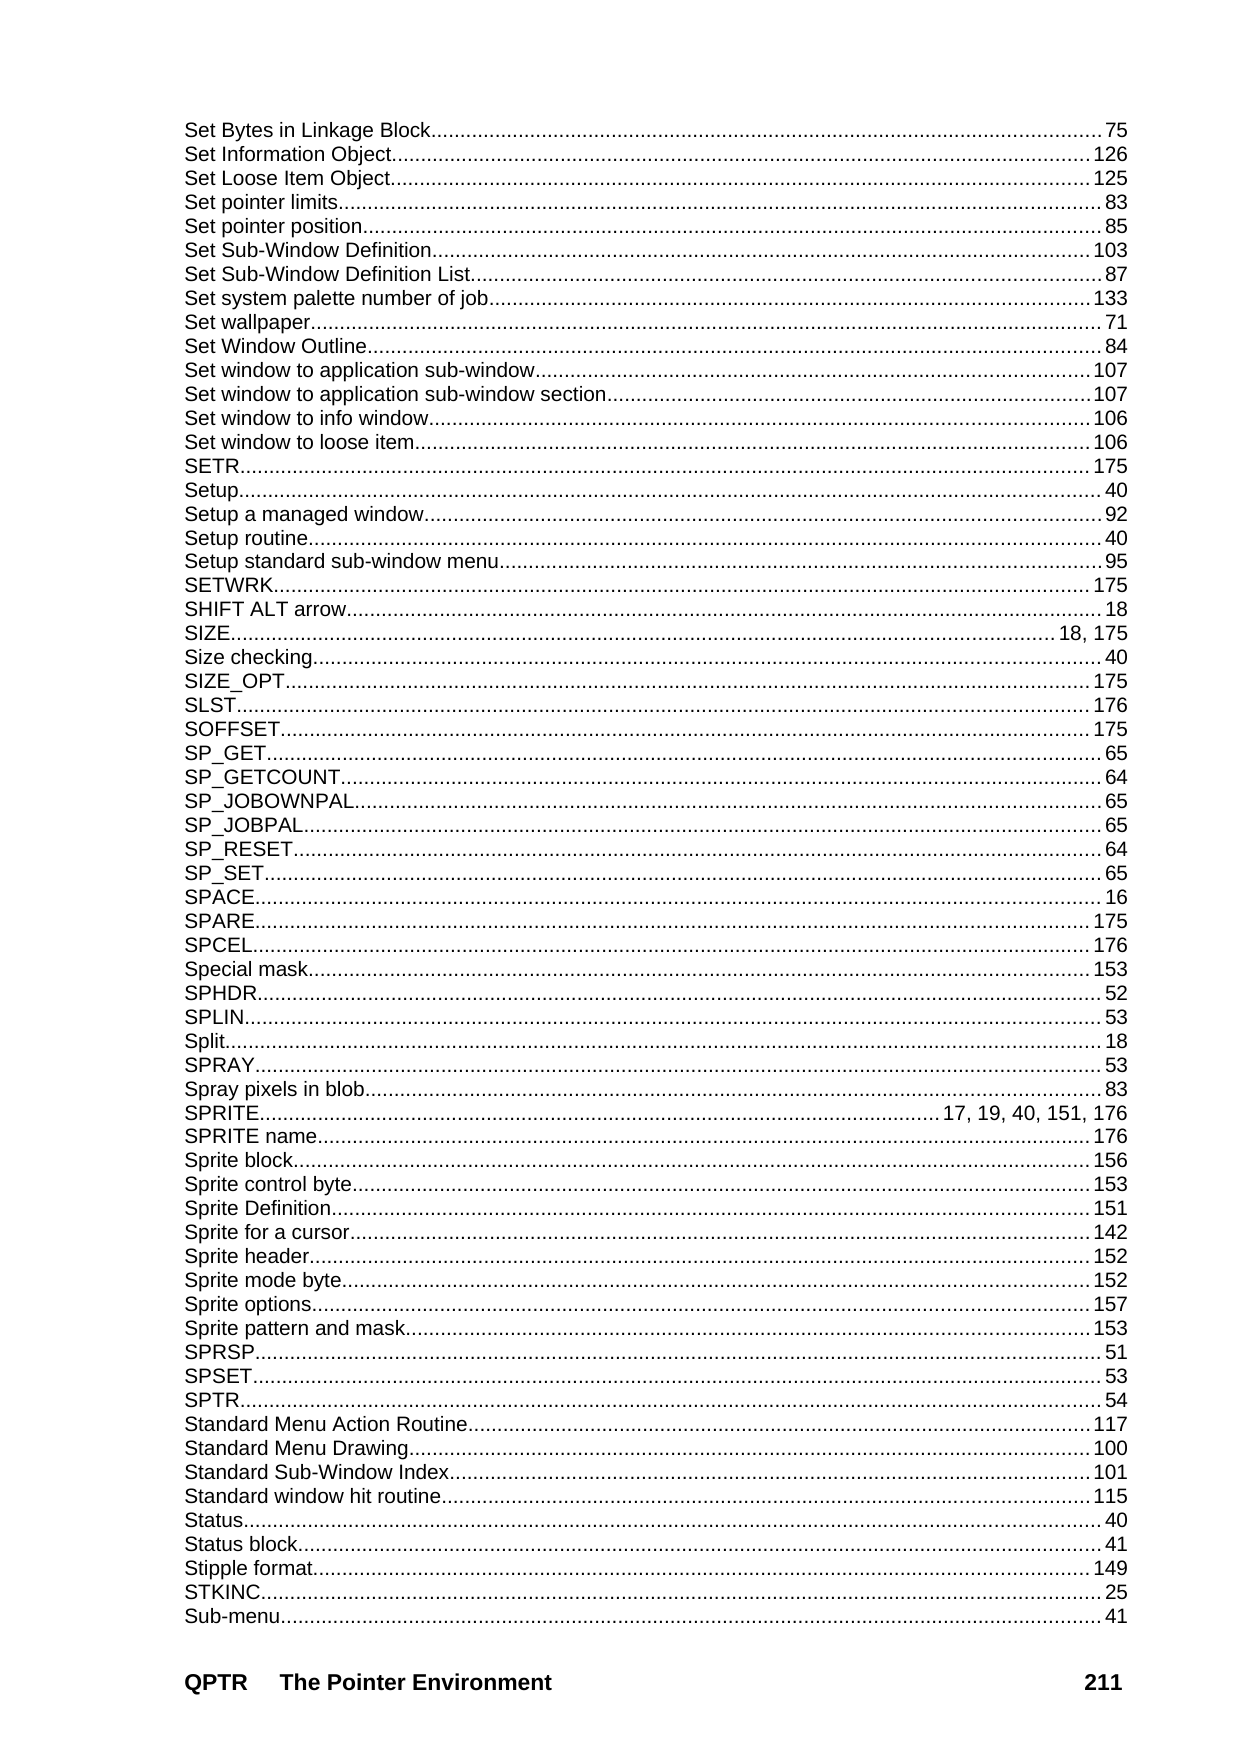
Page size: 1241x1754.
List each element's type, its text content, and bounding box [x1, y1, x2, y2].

text SETWRK 175 [184, 573, 1128, 597]
text STKINC 25 [184, 1579, 1128, 1603]
text SPTR 54 [184, 1388, 1128, 1412]
text Standard Sub-Window Index 101 [184, 1460, 1128, 1484]
text Set pointer position 85 [184, 214, 1128, 238]
text SPRITE 17, 19, 40, 151, 176 [184, 1100, 1128, 1124]
text Set window to info window 106 [184, 406, 1128, 429]
text Standard window hit routine 115 [184, 1484, 1128, 1508]
text Standard Menu Drawing 100 [184, 1436, 1128, 1460]
text SP_JOBPAL 65 [184, 813, 1128, 837]
text Setup 40 [184, 477, 1128, 501]
text SPARE 175 [184, 909, 1128, 933]
text Status block 41 [184, 1532, 1128, 1556]
text Set window to loose item 106 [184, 429, 1128, 453]
text Set Sub-Window Definition List 87 [184, 262, 1128, 286]
text Sub-menu 41 [184, 1603, 1128, 1627]
text Sprite block 156 [184, 1148, 1128, 1172]
text SPRAY 53 [184, 1052, 1128, 1076]
text Sprite mode byte 152 [184, 1268, 1128, 1292]
text SPACE 16 [184, 885, 1128, 909]
text Sprite control byte 153 [184, 1172, 1128, 1196]
text SP_JOBOWNPAL 65 [184, 789, 1128, 813]
text SP_GET 65 [184, 741, 1128, 765]
text Sprite pattern and mask 153 [184, 1316, 1128, 1340]
text Spray pixels in blob 83 [184, 1076, 1128, 1100]
text SPHDR 52 [184, 981, 1128, 1004]
text SLST 176 [184, 693, 1128, 717]
text Set wallpaper 71 [184, 310, 1128, 334]
text Setup routine 40 [184, 525, 1128, 549]
text Set system palette number of job 133 [184, 286, 1128, 310]
text Sprite for a cursor 142 [184, 1220, 1128, 1244]
text Setup a managed window 92 [184, 501, 1128, 525]
text Standard Menu Action Routine 117 [184, 1412, 1128, 1436]
text Status 40 [184, 1508, 1128, 1532]
text Sprite Definition 151 [184, 1196, 1128, 1220]
text Sprite header 152 [184, 1244, 1128, 1268]
text SPLIN 53 [184, 1004, 1128, 1028]
text SPRSP 51 [184, 1340, 1128, 1364]
text Setup standard sub-window menu 95 [184, 549, 1128, 573]
text Size checking 40 [184, 645, 1128, 669]
text SPRITE name 176 [184, 1124, 1128, 1148]
text SP_RESET 64 [184, 837, 1128, 861]
text SETR 175 [184, 453, 1128, 477]
text Set Information Object 126 [184, 142, 1128, 166]
text Set Sub-Window Definition 103 [184, 238, 1128, 262]
text Set window to application sub-window section 107 [184, 382, 1128, 406]
text Set pointer limits 83 [184, 190, 1128, 214]
text Set Bytes in Linkage Block 75 [184, 118, 1128, 142]
text Set window to application sub-window 107 [184, 358, 1128, 382]
text SPCEL 176 [184, 933, 1128, 957]
text Set Loose Item Object 125 [184, 166, 1128, 190]
text SIZE 18, 175 [184, 621, 1128, 645]
text SPSET 53 [184, 1364, 1128, 1388]
text Special mask 153 [184, 957, 1128, 981]
text Split 18 [184, 1028, 1128, 1052]
text SHIFT ALT arrow 18 [184, 597, 1128, 621]
text SP_GETCOUNT 64 [184, 765, 1128, 789]
text SP_SET 65 [184, 861, 1128, 885]
text SOFFSET 175 [184, 717, 1128, 741]
text Set Window Outline 84 [184, 334, 1128, 358]
text Stipple format 149 [184, 1556, 1128, 1579]
text SIZE_OPT 175 [184, 669, 1128, 693]
text Sprite options 157 [184, 1292, 1128, 1316]
